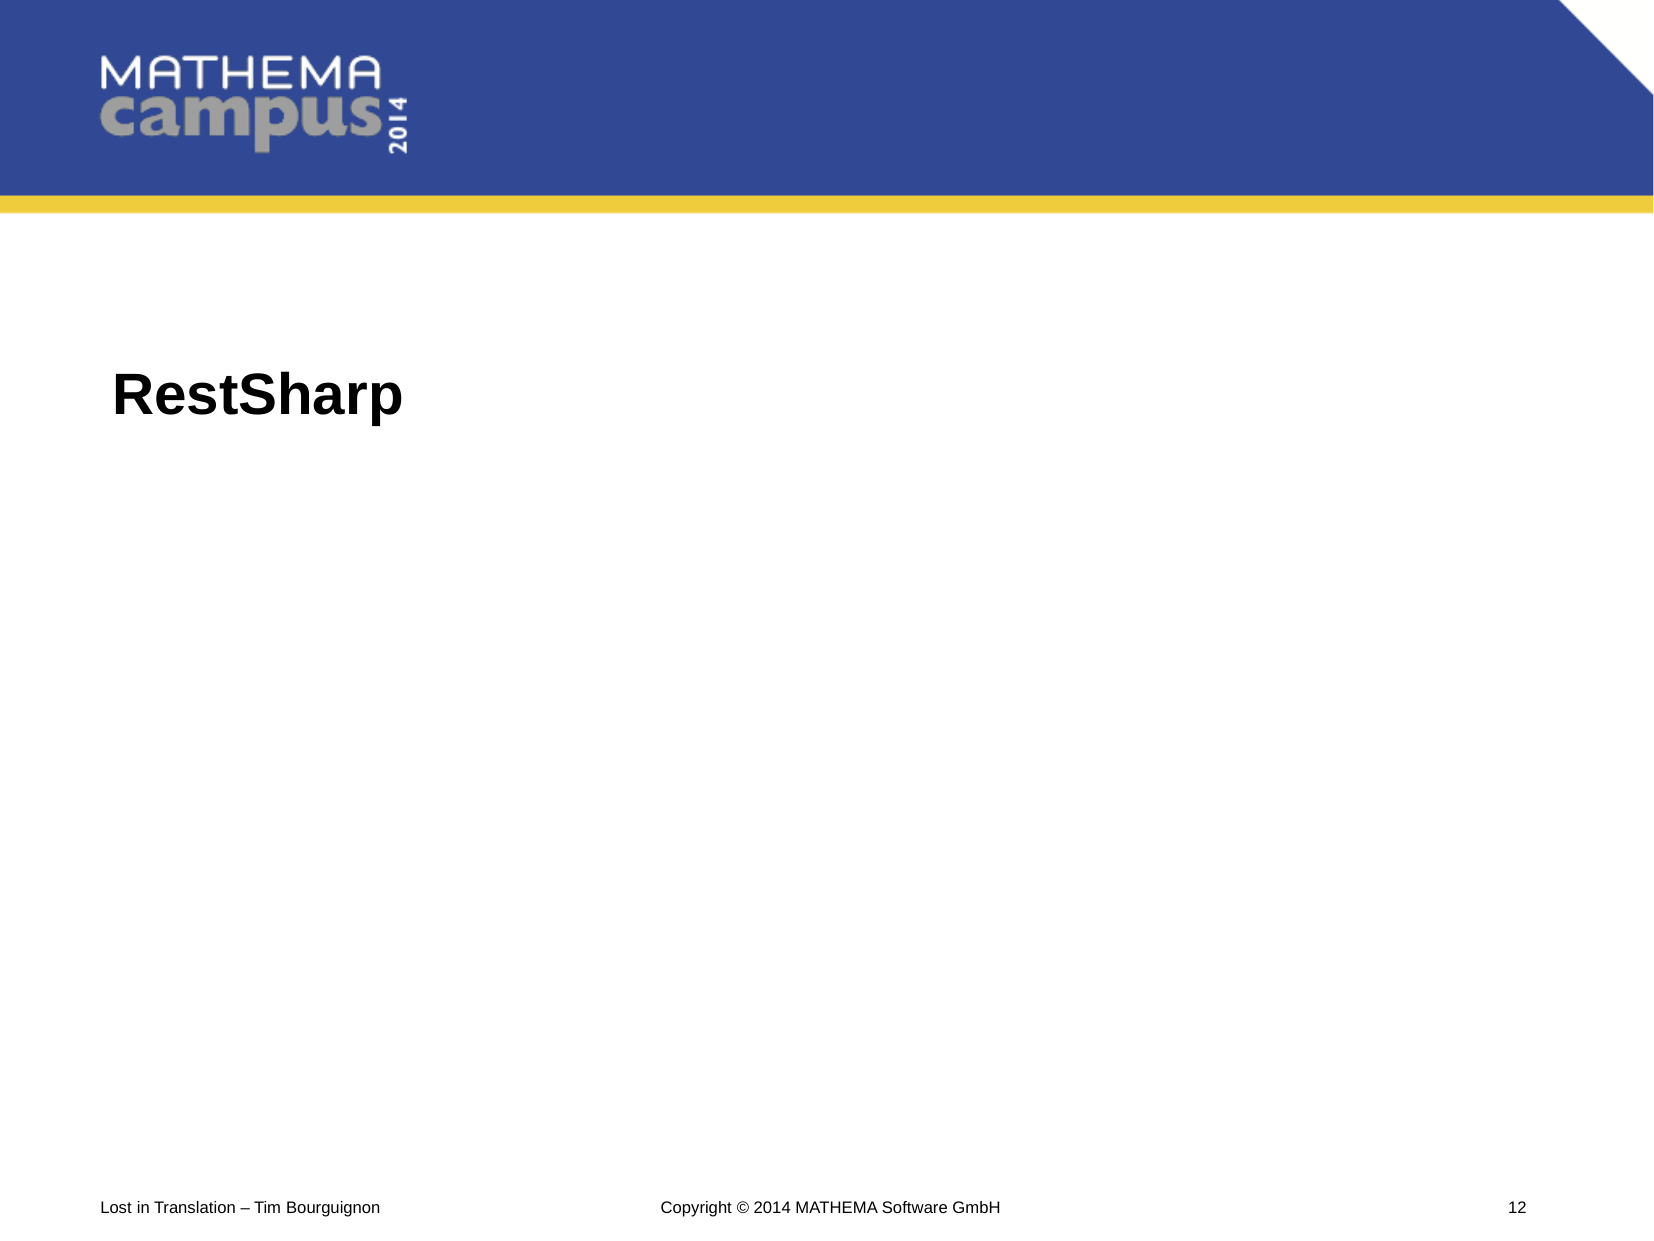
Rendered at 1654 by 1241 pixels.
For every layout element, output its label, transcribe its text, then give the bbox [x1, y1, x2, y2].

subtitle RestSharp [112, 361, 1530, 1102]
picture [0, 0, 1654, 217]
